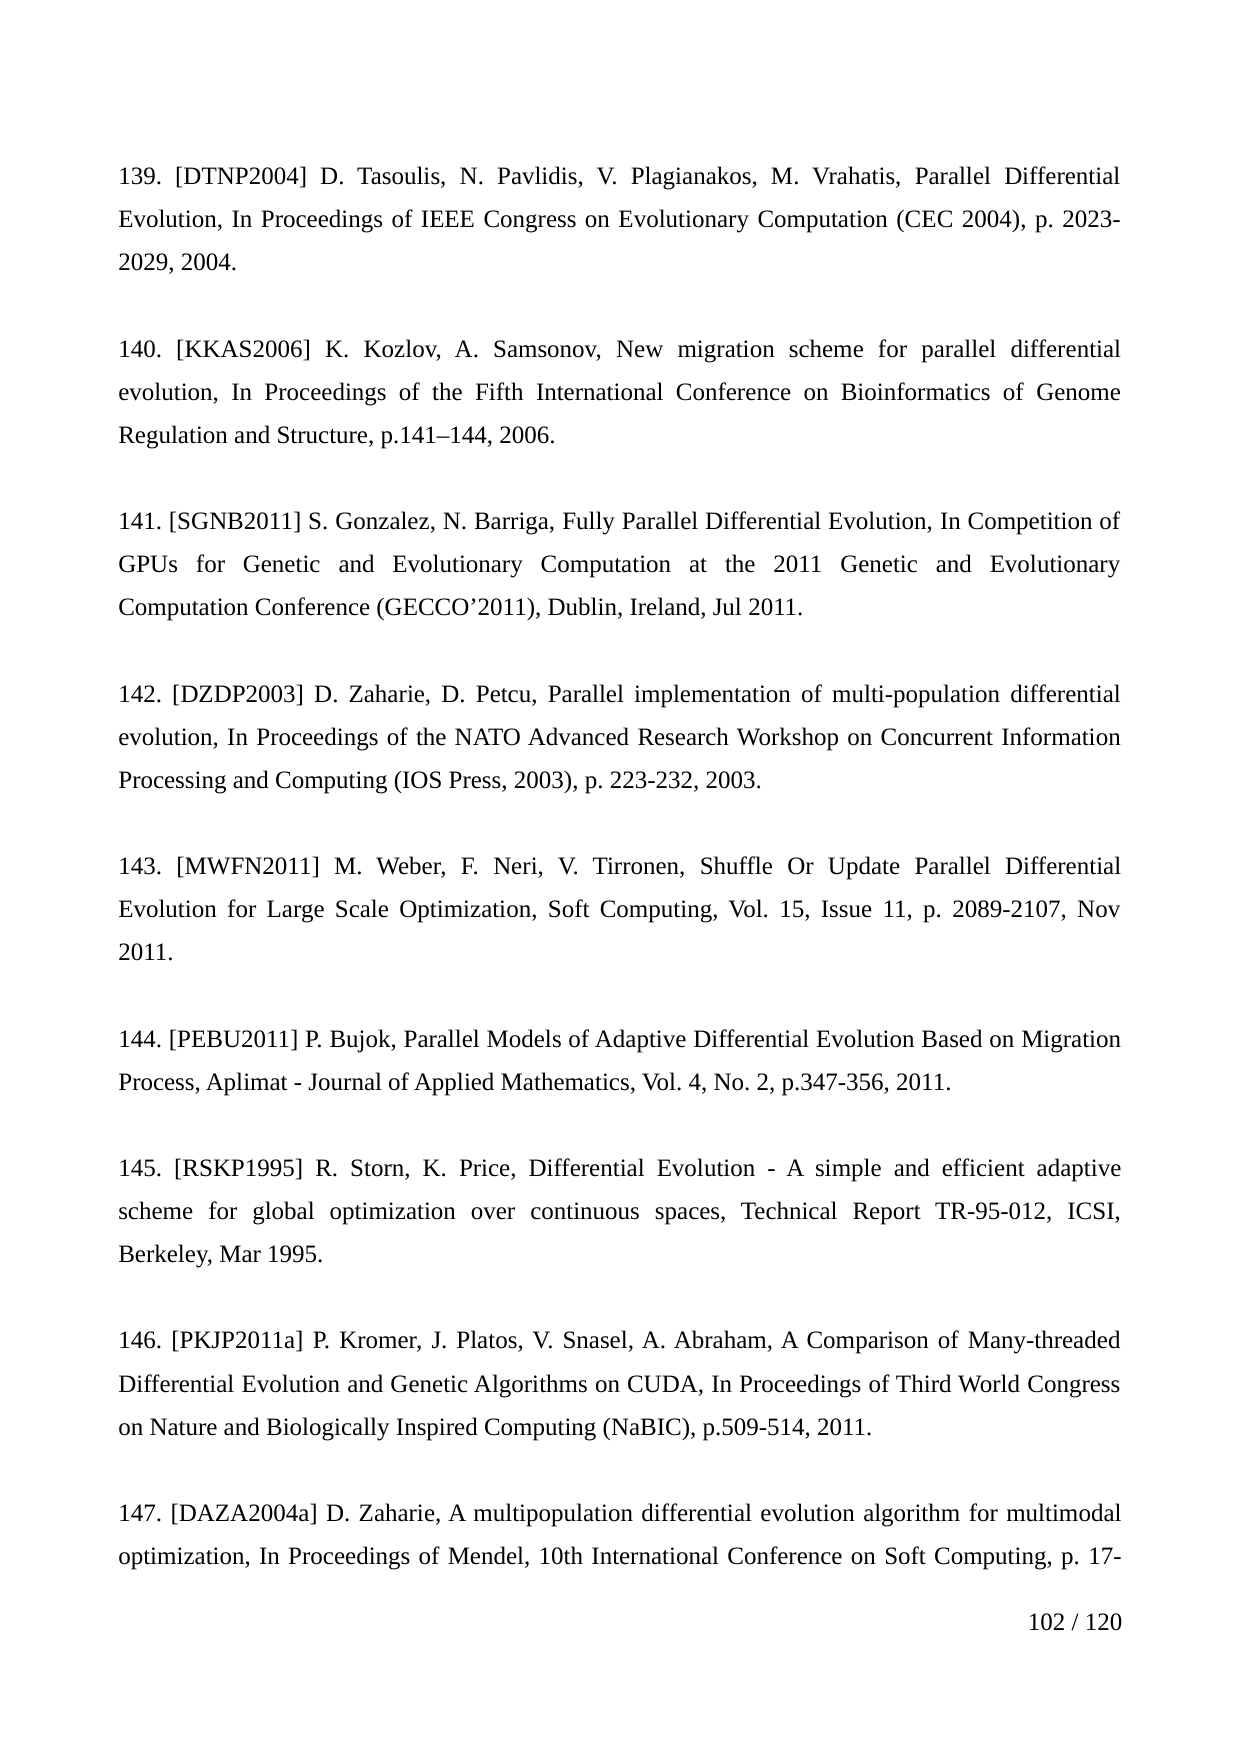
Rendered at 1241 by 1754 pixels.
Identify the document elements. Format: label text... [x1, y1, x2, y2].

text 139. [DTNP2004] D. Tasoulis, N. Pavlidis, V. Plagianakos, M. Vrahatis, Parallel Differential Evolution, In Proceedings of IEEE Congress on Evolutionary Computation (CEC 2004), p. 2023-2029, 2004. [118, 161, 1122, 276]
text 143. [MWFN2011] M. Weber, F. Neri, V. Tirronen, Shuffle Or Update Parallel Differential Evolution for Large Scale Optimization, Soft Computing, Vol. 15, Issue 11, p. 2089-2107, Nov 2011. [118, 851, 1122, 966]
text 146. [PKJP2011a] P. Kromer, J. Platos, V. Snasel, A. Abraham, A Comparison of Many-threaded Differential Evolution and Genetic Algorithms on CUDA, In Proceedings of Third World Congress on Nature and Biologically Inspired Computing (NaBIC), p.509-514, 2011. [118, 1326, 1122, 1441]
text 140. [KKAS2006] K. Kozlov, A. Samsonov, New migration scheme for parallel differential evolution, In Proceedings of the Fifth International Conference on Bioinformatics of Genome Regulation and Structure, p.141–144, 2006. [118, 334, 1122, 449]
text 145. [RSKP1995] R. Storn, K. Price, Differential Evolution - A simple and efficient adaptive scheme for global optimization over continuous spaces, Technical Report TR-95-012, ICSI, Berkeley, Mar 1995. [118, 1153, 1122, 1268]
text 144. [PEBU2011] P. Bujok, Parallel Models of Adaptive Differential Evolution Based on Migration Process, Aplimat - Journal of Applied Mathematics, Vol. 4, No. 2, p.347-356, 2011. [118, 1024, 1122, 1096]
text 147. [DAZA2004a] D. Zaharie, A multipopulation differential evolution algorithm for multimodal optimization, In Proceedings of Mendel, 10th International Conference on Soft Computing, p. 17- [118, 1498, 1122, 1570]
text 142. [DZDP2003] D. Zaharie, D. Petcu, Parallel implementation of multi-population differential evolution, In Proceedings of the NATO Advanced Research Workshop on Concurrent Information Processing and Computing (IOS Press, 2003), p. 223-232, 2003. [118, 679, 1122, 794]
text 141. [SGNB2011] S. Gonzalez, N. Barriga, Fully Parallel Differential Evolution, In Competition of GPUs for Genetic and Evolutionary Computation at the 2011 Genetic and Evolutionary Computation Conference (GECCO’2011), Dublin, Ireland, Jul 2011. [118, 506, 1122, 621]
